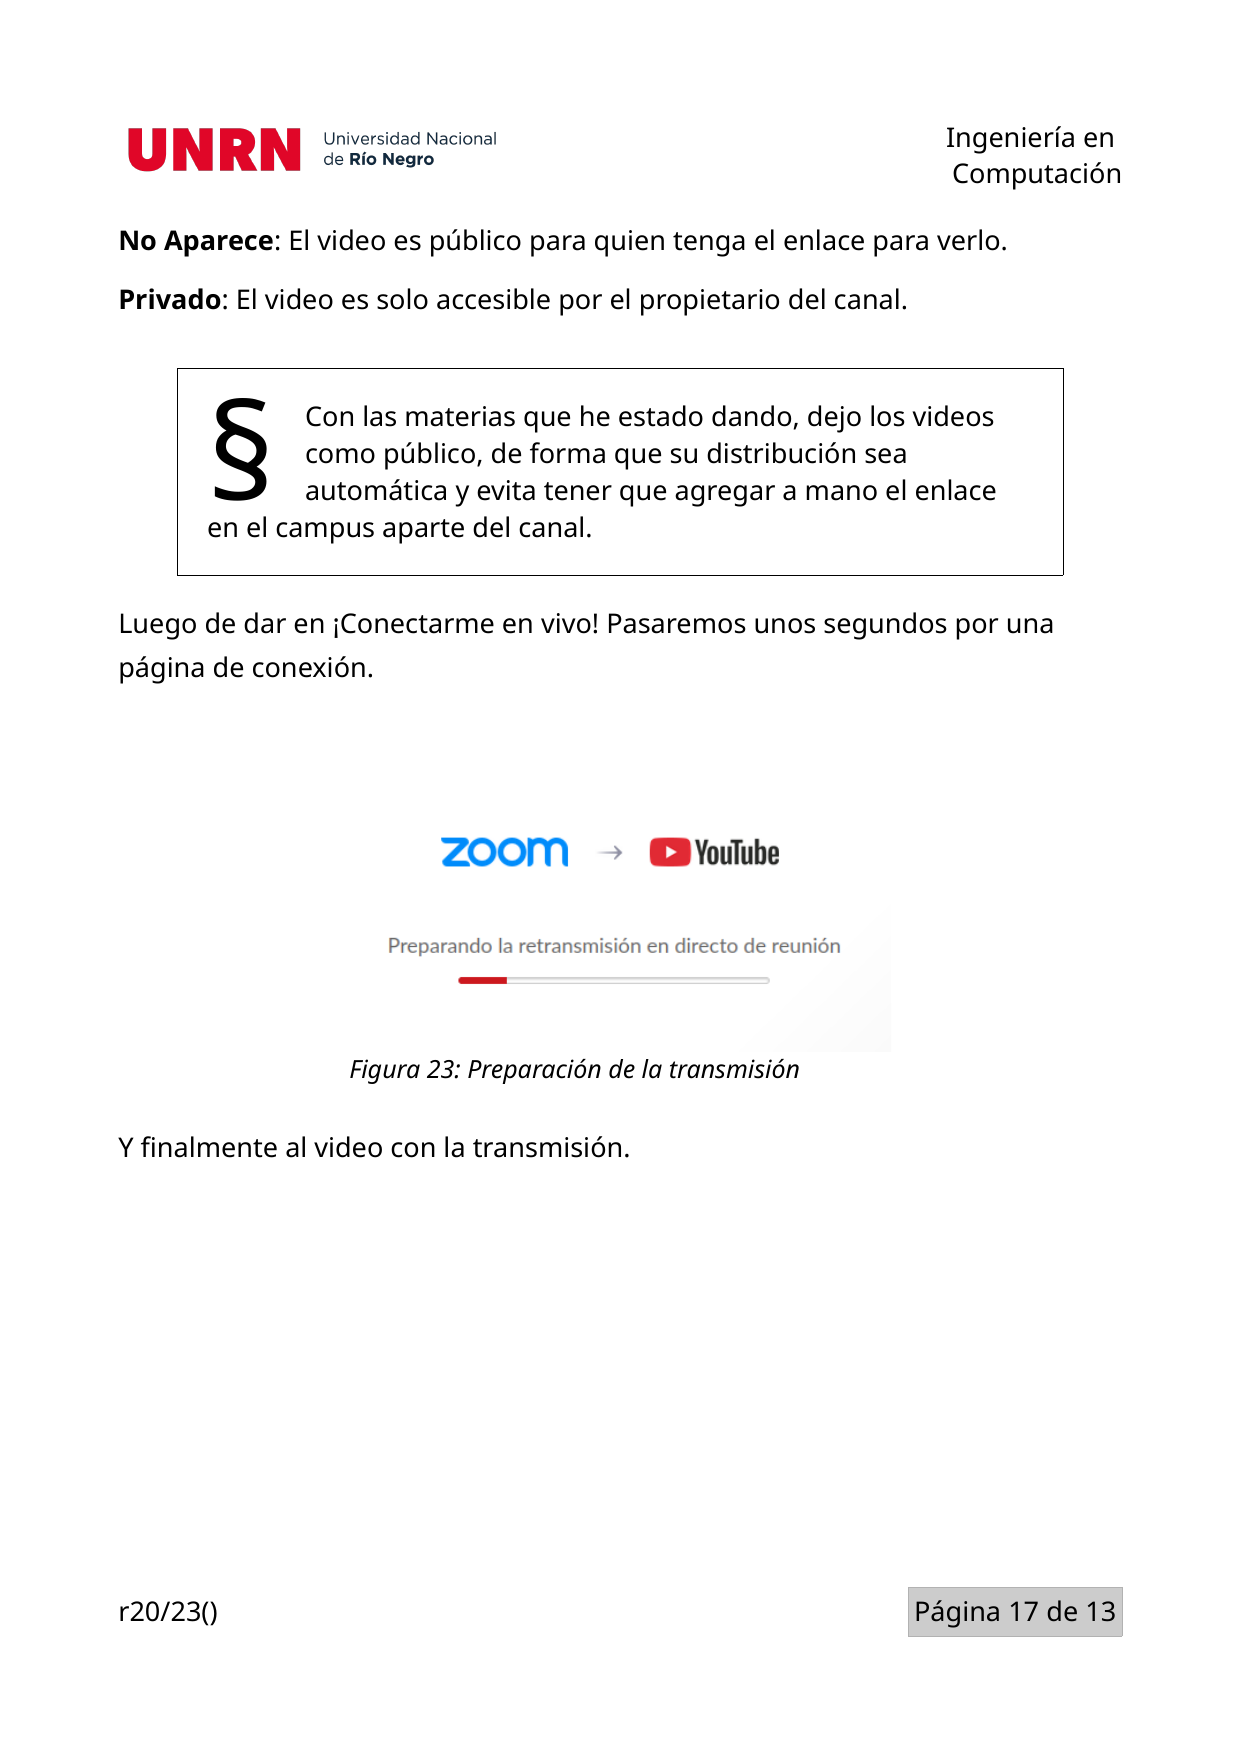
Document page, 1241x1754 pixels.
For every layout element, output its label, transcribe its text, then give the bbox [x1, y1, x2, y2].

text Y finalmente al video con la transmisión. [118, 707, 1122, 1166]
text Luego de dar en ¡Conectarme en vivo! Pasaremos unos segundos por una página de conexión. [118, 604, 1122, 686]
picture [349, 749, 892, 1052]
picture [118, 118, 505, 180]
text No Aparece: El video es público para quien tenga el enlace para verlo. [118, 221, 1122, 258]
text §Con las materias que he estado dando, dejo los videos como público, de forma que su distribución sea automática y evita tener que agregar a mano el enlace en el campus aparte del canal. [178, 369, 1063, 575]
text Privado: El video es solo accesible por el propietario del canal. [118, 280, 1122, 317]
text Figura 23: Preparación de la transmisión [349, 1052, 891, 1086]
